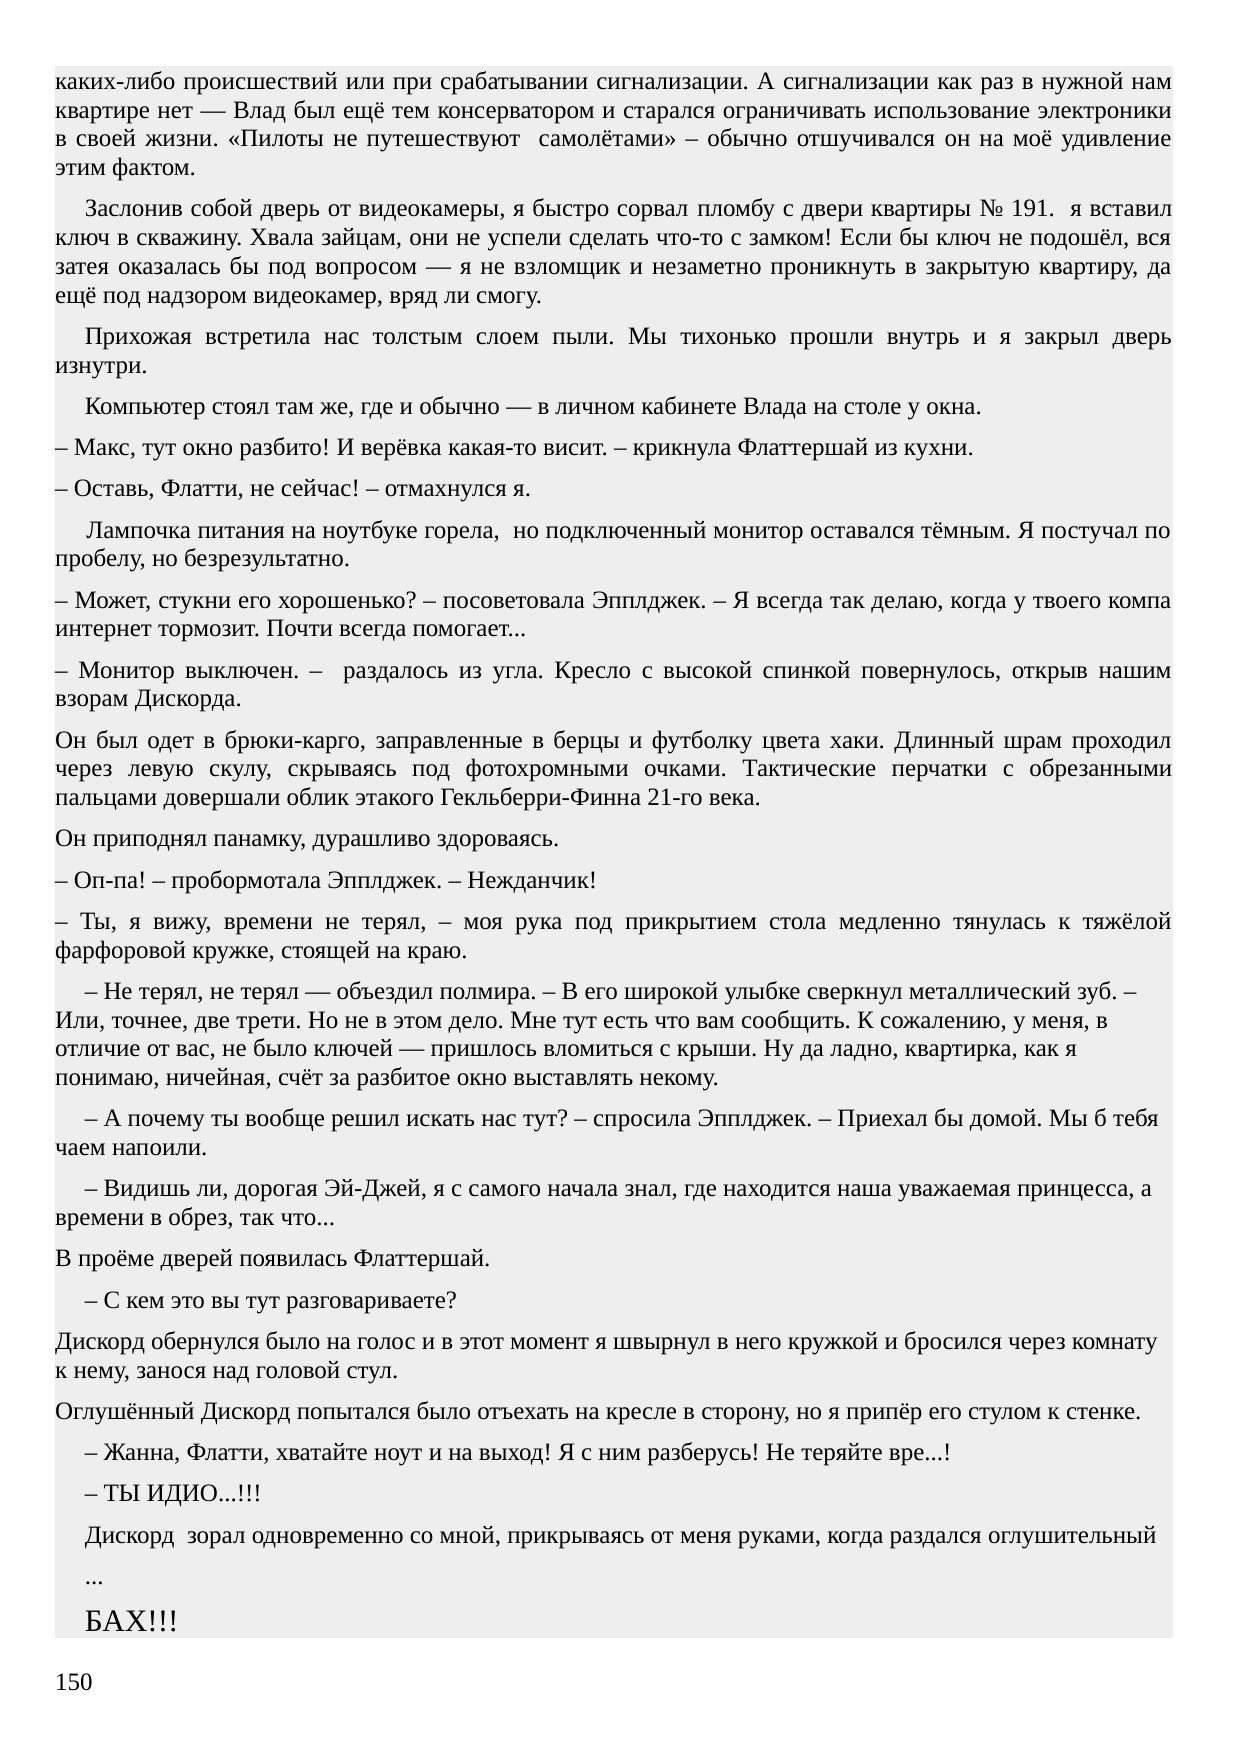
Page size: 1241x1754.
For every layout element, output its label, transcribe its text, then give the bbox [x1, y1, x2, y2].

text Оглушённый Дискорд попытался было отъехать на кресле в сторону, но я припёр его стулом к стенке. [55, 1396, 1173, 1425]
text – Может, стукни его хорошенько? – посоветовала Эпплджек. – Я всегда так делаю, когда у твоего компа интернет тормозит. Почти всегда помогает... [55, 585, 1173, 642]
text БАХ!!! [55, 1602, 1173, 1638]
text Прихожая встретила нас толстым слоем пыли. Мы тихонько прошли внутрь и я закрыл дверь изнутри. [55, 321, 1173, 378]
text Компьютер стоял там же, где и обычно — в личном кабинете Влада на столе у окна. [55, 391, 1173, 420]
text – С кем это вы тут разговариваете? [55, 1285, 1173, 1313]
text – А почему ты вообще решил искать нас тут? – спросила Эпплджек. – Приехал бы домой. Мы б тебя чаем напоили. [55, 1103, 1173, 1161]
text – Видишь ли, дорогая Эй-Джей, я с самого начала знал, где находится наша уважаемая принцесса, а времени в обрез, так что... [55, 1173, 1173, 1231]
text В проёме дверей появилась Флаттершай. [55, 1243, 1173, 1272]
text ... [55, 1561, 1173, 1590]
text Дискорд зорал одновременно со мной, прикрываясь от меня руками, когда раздался оглушительный [55, 1520, 1173, 1548]
text – Оставь, Флатти, не сейчас! – отмахнулся я. [55, 473, 1173, 502]
text – Жанна, Флатти, хватайте ноут и на выход! Я с ним разберусь! Не теряйте вре...! [55, 1437, 1173, 1466]
text Лампочка питания на ноутбуке горела, но подключенный монитор оставался тёмным. Я постучал по пробелу, но безрезультатно. [55, 515, 1173, 572]
text Заслонив собой дверь от видеокамеры, я быстро сорвал пломбу с двери квартиры № 191. я вставил ключ в скважину. Хвала зайцам, они не успели сделать что-то с замком! Если бы ключ не подошёл, вся затея оказалась бы под вопросом — я не взломщик и незаметно проникнуть в закрытую квартиру, да ещё под надзором видеокамер, вряд ли смогу. [55, 193, 1173, 308]
text – ТЫ ИДИО...!!! [55, 1478, 1173, 1507]
text – Не терял, не терял — объездил полмира. – В его широкой улыбке сверкнул металлический зуб. – Или, точнее, две трети. Но не в этом дело. Мне тут есть что вам сообщить. К сожалению, у меня, в отличие от вас, не было ключей — пришлось вломиться с крыши. Ну да ладно, квартирка, как я понимаю, ничейная, счёт за разбитое окно выставлять некому. [55, 976, 1173, 1091]
text – Оп-па! – пробормотала Эпплджек. – Нежданчик! [55, 865, 1173, 893]
text каких-либо происшествий или при срабатывании сигнализации. А сигнализации как раз в нужной нам квартире нет — Влад был ещё тем консерватором и старался ограничивать использование электроники в своей жизни. «Пилоты не путешествуют самолётами» – обычно отшучивался он на моё удивление этим фактом. [55, 66, 1173, 181]
text – Монитор выключен. – раздалось из угла. Кресло с высокой спинкой повернулось, открыв нашим взорам Дискорда. [55, 655, 1173, 712]
text – Макс, тут окно разбито! И верёвка какая-то висит. – крикнула Флаттершай из кухни. [55, 432, 1173, 461]
text – Ты, я вижу, времени не терял, – моя рука под прикрытием стола медленно тянулась к тяжёлой фарфоровой кружке, стоящей на краю. [55, 906, 1173, 963]
list Дискорд обернулся было на голос и в этот момент я швырнул в него кружкой и бросился через комнату к нему, занося над головой стул. [55, 1326, 1173, 1383]
text Он приподнял панамку, дурашливо здороваясь. [55, 823, 1173, 852]
text Он был одет в брюки-карго, заправленные в берцы и футболку цвета хаки. Длинный шрам проходил через левую скулу, скрываясь под фотохромными очками. Тактические перчатки с обрезанными пальцами довершали облик этакого Гекльберри-Финна 21-го века. [55, 725, 1173, 811]
